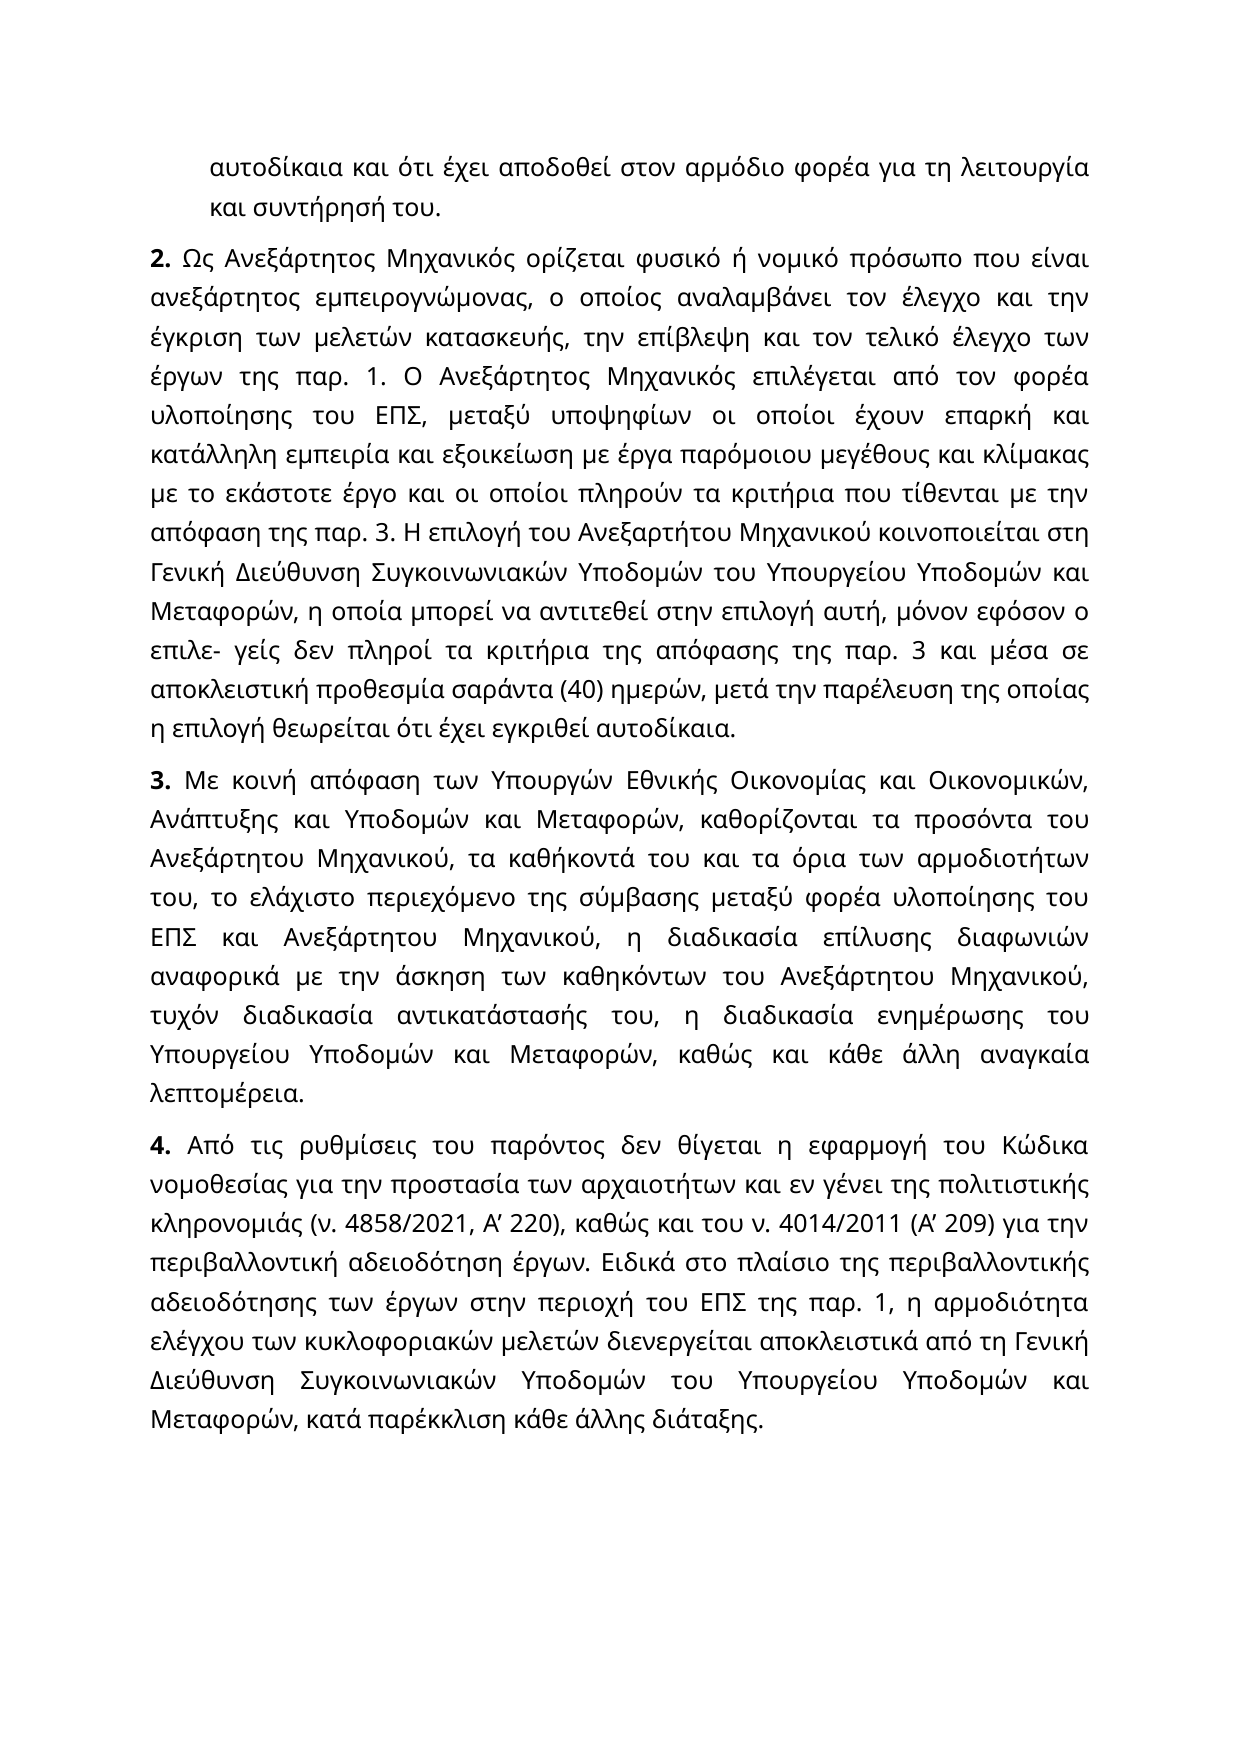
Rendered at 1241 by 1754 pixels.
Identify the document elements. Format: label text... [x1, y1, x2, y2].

text 2. Ως Ανεξάρτητος Μηχανικός ορίζεται φυσικό ή νομικό πρόσωπο που είναι ανεξάρτητος εμπειρογνώμονας, ο οποίος αναλαμβάνει τον έλεγχο και την έγκριση των μελετών κατασκευής, την επίβλεψη και τον τελικό έλεγχο των έργων της παρ. 1. Ο Ανεξάρτητος Μηχανικός επιλέγεται από τον φορέα υλοποίησης του ΕΠΣ, μεταξύ υποψηφίων οι οποίοι έχουν επαρκή και κατάλληλη εμπειρία και εξοικείωση με έργα παρόμοιου μεγέθους και κλίμακας με το εκάστοτε έργο και οι οποίοι πληρούν τα κριτήρια που τίθενται με την απόφαση της παρ. 3. Η επιλογή του Ανεξαρτήτου Μηχανικού κοινοποιείται στη Γενική Διεύθυνση Συγκοινωνιακών Υποδομών του Υπουργείου Υποδομών και Μεταφορών, η οποία μπορεί να αντιτεθεί στην επιλογή αυτή, μόνον εφόσον ο επιλε- γείς δεν πληροί τα κριτήρια της απόφασης της παρ. 3 και μέσα σε αποκλειστική προθεσμία σαράντα (40) ημερών, μετά την παρέλευση της οποίας η επιλογή θεωρείται ότι έχει εγκριθεί αυτοδίκαια. [150, 241, 1090, 745]
list αυτοδίκαια και ότι έχει αποδοθεί στον αρμόδιο φορέα για τη λειτουργία και συντήρησή του. [150, 150, 1090, 223]
text 3. Με κοινή απόφαση των Υπουργών Εθνικής Οικονομίας και Οικονομικών, Ανάπτυξης και Υποδομών και Μεταφορών, καθορίζονται τα προσόντα του Ανεξάρτητου Μηχανικού, τα καθήκοντά του και τα όρια των αρμοδιοτήτων του, το ελάχιστο περιεχόμενο της σύμβασης μεταξύ φορέα υλοποίησης του ΕΠΣ και Ανεξάρτητου Μηχανικού, η διαδικασία επίλυσης διαφωνιών αναφορικά με την άσκηση των καθηκόντων του Ανεξάρτητου Μηχανικού, τυχόν διαδικασία αντικατάστασής του, η διαδικασία ενημέρωσης του Υπουργείου Υποδομών και Μεταφορών, καθώς και κάθε άλλη αναγκαία λεπτομέρεια. [150, 762, 1090, 1110]
text 4. Από τις ρυθμίσεις του παρόντος δεν θίγεται η εφαρμογή του Κώδικα νομοθεσίας για την προστασία των αρχαιοτήτων και εν γένει της πολιτιστικής κληρονομιάς (ν. 4858/2021, Α’ 220), καθώς και του ν. 4014/2011 (Α’ 209) για την περιβαλλοντική αδειοδότηση έργων. Ειδικά στο πλαίσιο της περιβαλλοντικής αδειοδότησης των έργων στην περιοχή του ΕΠΣ της παρ. 1, η αρμοδιότητα ελέγχου των κυκλοφοριακών μελετών διενεργείται αποκλειστικά από τη Γενική Διεύθυνση Συγκοινωνιακών Υποδομών του Υπουργείου Υποδομών και Μεταφορών, κατά παρέκκλιση κάθε άλλης διάταξης. [150, 1127, 1090, 1436]
